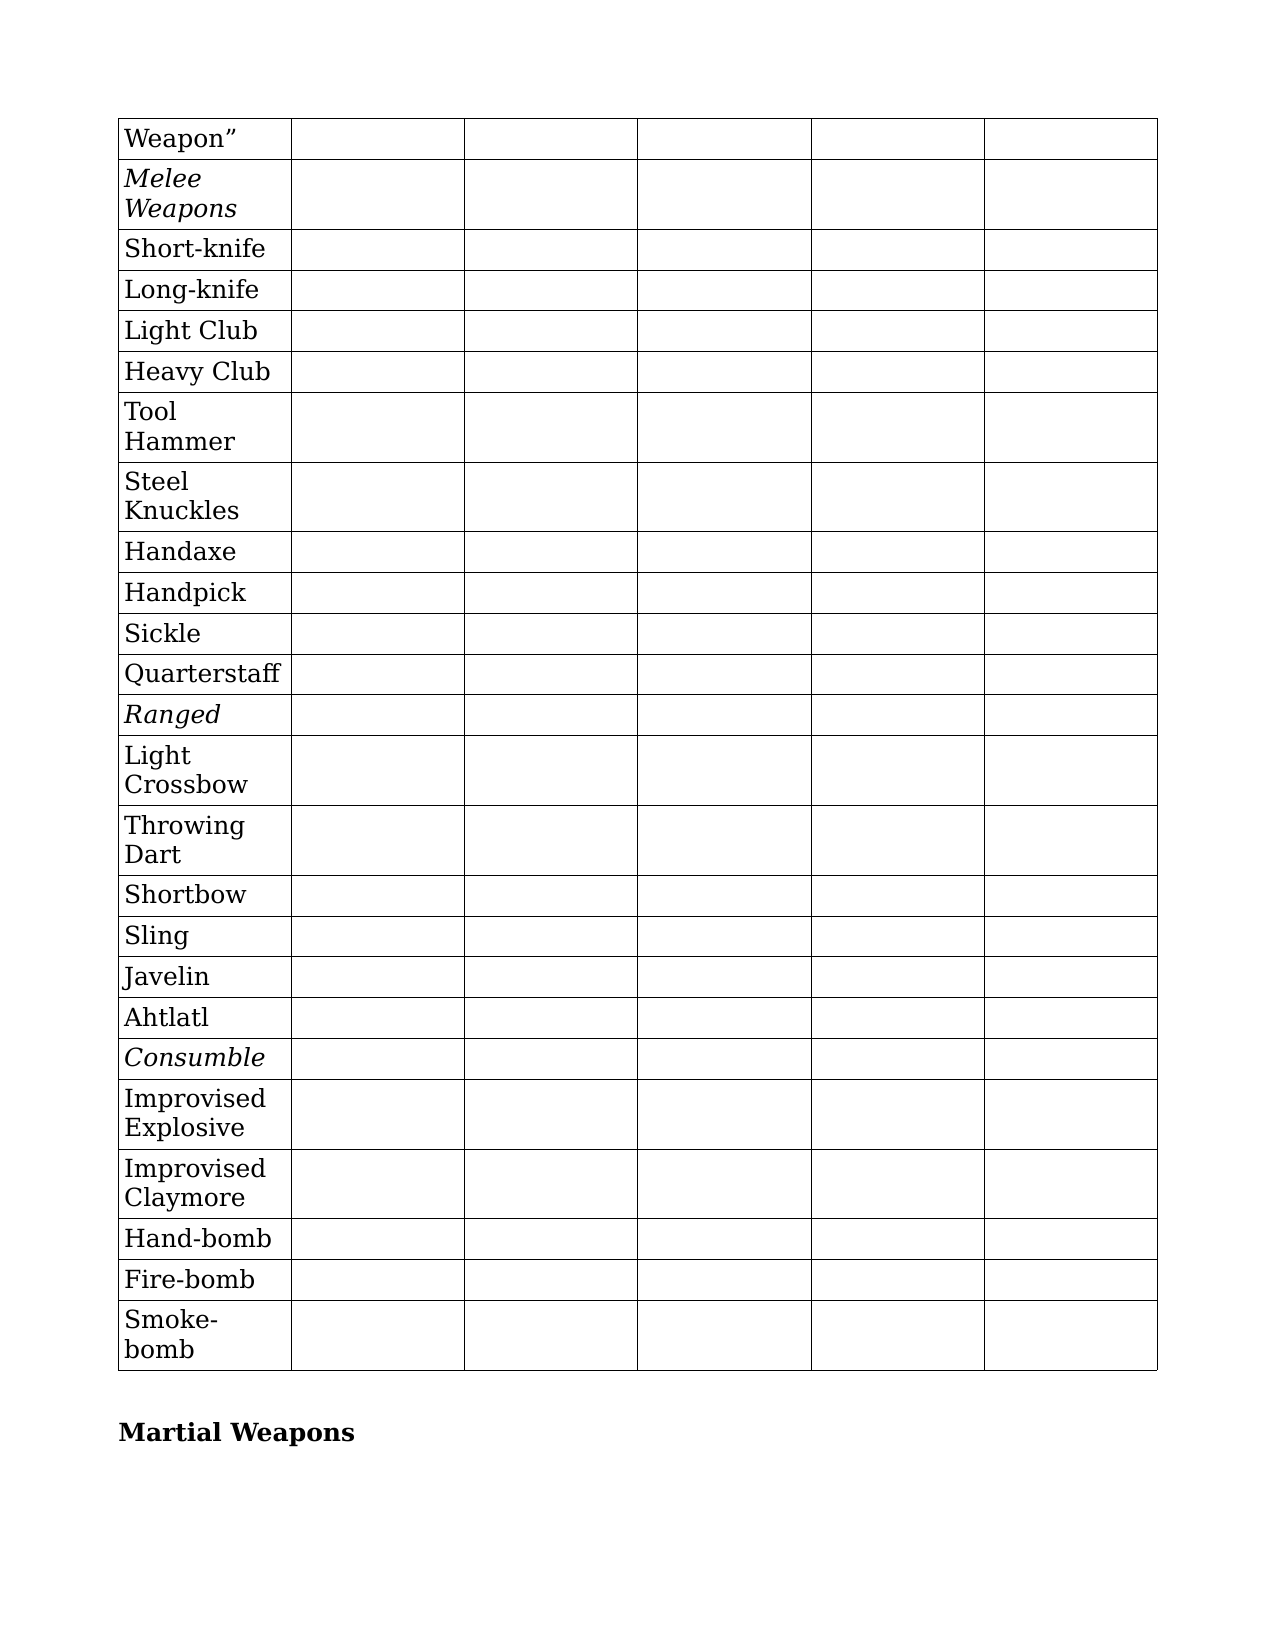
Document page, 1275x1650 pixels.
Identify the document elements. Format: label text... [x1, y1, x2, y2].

table_cell [985, 1219, 1157, 1259]
table_cell [985, 352, 1157, 392]
table_cell [985, 736, 1157, 805]
table_cell [292, 1080, 464, 1148]
table_cell [292, 957, 464, 997]
table_cell [292, 160, 464, 229]
table_cell [465, 573, 637, 613]
table_cell [465, 998, 637, 1038]
table_cell [985, 917, 1157, 956]
table_cell [638, 1150, 811, 1218]
table_cell [292, 1301, 464, 1370]
table_cell [812, 998, 984, 1038]
table_cell [985, 311, 1157, 351]
table_cell [465, 119, 637, 159]
table_cell Tool Hammer [119, 393, 291, 462]
table_cell [638, 463, 811, 531]
table_cell [638, 655, 811, 694]
table_cell [985, 1301, 1157, 1370]
table_cell [812, 271, 984, 310]
table_cell [638, 1080, 811, 1148]
table_cell Shortbow [119, 876, 291, 916]
table_cell [985, 1039, 1157, 1078]
table_cell [638, 230, 811, 269]
table_cell [985, 271, 1157, 310]
table_cell [638, 532, 811, 572]
table_cell [812, 1260, 984, 1300]
table_cell [292, 119, 464, 159]
table_cell Sickle [119, 614, 291, 654]
table_cell [465, 532, 637, 572]
table_cell [465, 1301, 637, 1370]
table_cell Handpick [119, 573, 291, 613]
table_cell [985, 806, 1157, 875]
table_cell [638, 917, 811, 956]
table_cell [812, 917, 984, 956]
table_cell Heavy Club [119, 352, 291, 392]
table_cell [985, 230, 1157, 269]
table_cell [985, 1150, 1157, 1218]
table_cell [292, 532, 464, 572]
table_cell [465, 876, 637, 916]
table_cell [985, 957, 1157, 997]
table_cell [812, 1039, 984, 1078]
table_cell Sling [119, 917, 291, 956]
table_cell [812, 311, 984, 351]
table_cell [292, 463, 464, 531]
table_cell [292, 917, 464, 956]
table_cell [638, 119, 811, 159]
table_cell Fire-bomb [119, 1260, 291, 1300]
table_cell [292, 1039, 464, 1078]
table_cell [292, 655, 464, 694]
table_cell Quarterstaff [119, 655, 291, 694]
table_cell [292, 1150, 464, 1218]
table_cell [292, 311, 464, 351]
table_cell [465, 463, 637, 531]
table_cell [292, 393, 464, 462]
table_cell [812, 736, 984, 805]
table_cell [985, 160, 1157, 229]
table_cell [465, 917, 637, 956]
table_cell [638, 614, 811, 654]
table_cell [465, 271, 637, 310]
table_cell Improvised Claymore [119, 1150, 291, 1218]
table_cell [638, 271, 811, 310]
table_cell [292, 352, 464, 392]
table_cell Smoke-bomb [119, 1301, 291, 1370]
table_cell [985, 573, 1157, 613]
table_cell [985, 998, 1157, 1038]
table_cell [292, 876, 464, 916]
table_cell [638, 806, 811, 875]
table_cell [638, 1301, 811, 1370]
table_cell [812, 1080, 984, 1148]
table_cell Consumble [119, 1039, 291, 1078]
table_cell Ahtlatl [119, 998, 291, 1038]
table_cell [985, 614, 1157, 654]
table_cell [465, 352, 637, 392]
table_cell [638, 160, 811, 229]
table_cell [985, 1260, 1157, 1300]
table_cell [638, 695, 811, 735]
table_cell [465, 695, 637, 735]
table_cell [292, 271, 464, 310]
table_cell [812, 1150, 984, 1218]
table_cell [292, 1260, 464, 1300]
table_cell Short-knife [119, 230, 291, 269]
table_cell [812, 957, 984, 997]
table_cell [465, 736, 637, 805]
table_cell [465, 614, 637, 654]
table_cell [638, 998, 811, 1038]
table_cell [638, 352, 811, 392]
table_cell [985, 119, 1157, 159]
table_cell [638, 736, 811, 805]
table_cell [638, 1219, 811, 1259]
table_cell [292, 573, 464, 613]
table_cell [465, 1260, 637, 1300]
table_cell [465, 655, 637, 694]
table_cell [465, 311, 637, 351]
table_cell [465, 1150, 637, 1218]
table_cell [465, 230, 637, 269]
table_cell [638, 957, 811, 997]
table_cell [985, 1080, 1157, 1148]
table_cell [638, 1260, 811, 1300]
table_cell [638, 393, 811, 462]
table_cell [812, 393, 984, 462]
table_cell [985, 876, 1157, 916]
table_cell [638, 1039, 811, 1078]
table_cell [812, 230, 984, 269]
table_cell [465, 393, 637, 462]
table_cell Light Club [119, 311, 291, 351]
table_cell [812, 463, 984, 531]
table_cell [292, 1219, 464, 1259]
table_cell Steel Knuckles [119, 463, 291, 531]
table_cell [292, 614, 464, 654]
table_cell Long-knife [119, 271, 291, 310]
table_cell [812, 160, 984, 229]
table_cell Handaxe [119, 532, 291, 572]
table_cell [292, 806, 464, 875]
table_cell Hand-bomb [119, 1219, 291, 1259]
table_cell [465, 957, 637, 997]
table_cell [812, 1301, 984, 1370]
table_cell [812, 614, 984, 654]
table_cell Ranged [119, 695, 291, 735]
table_cell Javelin [119, 957, 291, 997]
table_cell [812, 532, 984, 572]
table_cell [638, 876, 811, 916]
table_cell [465, 1039, 637, 1078]
table_cell [292, 736, 464, 805]
table_cell Weapon” [119, 119, 291, 159]
table_cell [812, 1219, 984, 1259]
table_cell [638, 311, 811, 351]
table_cell [812, 573, 984, 613]
table_cell [985, 695, 1157, 735]
table_cell Melee Weapons [119, 160, 291, 229]
table_cell [292, 230, 464, 269]
table_cell [812, 806, 984, 875]
table_cell [812, 695, 984, 735]
table_cell [985, 532, 1157, 572]
table_cell [292, 695, 464, 735]
table_cell [985, 393, 1157, 462]
table_cell [812, 876, 984, 916]
table_cell [465, 1219, 637, 1259]
table_cell Light Crossbow [119, 736, 291, 805]
table_cell [638, 573, 811, 613]
table_cell [465, 1080, 637, 1148]
table_cell [985, 655, 1157, 694]
table_cell Throwing Dart [119, 806, 291, 875]
table_cell [985, 463, 1157, 531]
table_cell [812, 352, 984, 392]
table_cell [812, 655, 984, 694]
table_cell [465, 806, 637, 875]
table_cell [465, 160, 637, 229]
text Martial Weapons [118, 1418, 1157, 1447]
table_cell Improvised Explosive [119, 1080, 291, 1148]
table_cell [292, 998, 464, 1038]
table_cell [812, 119, 984, 159]
